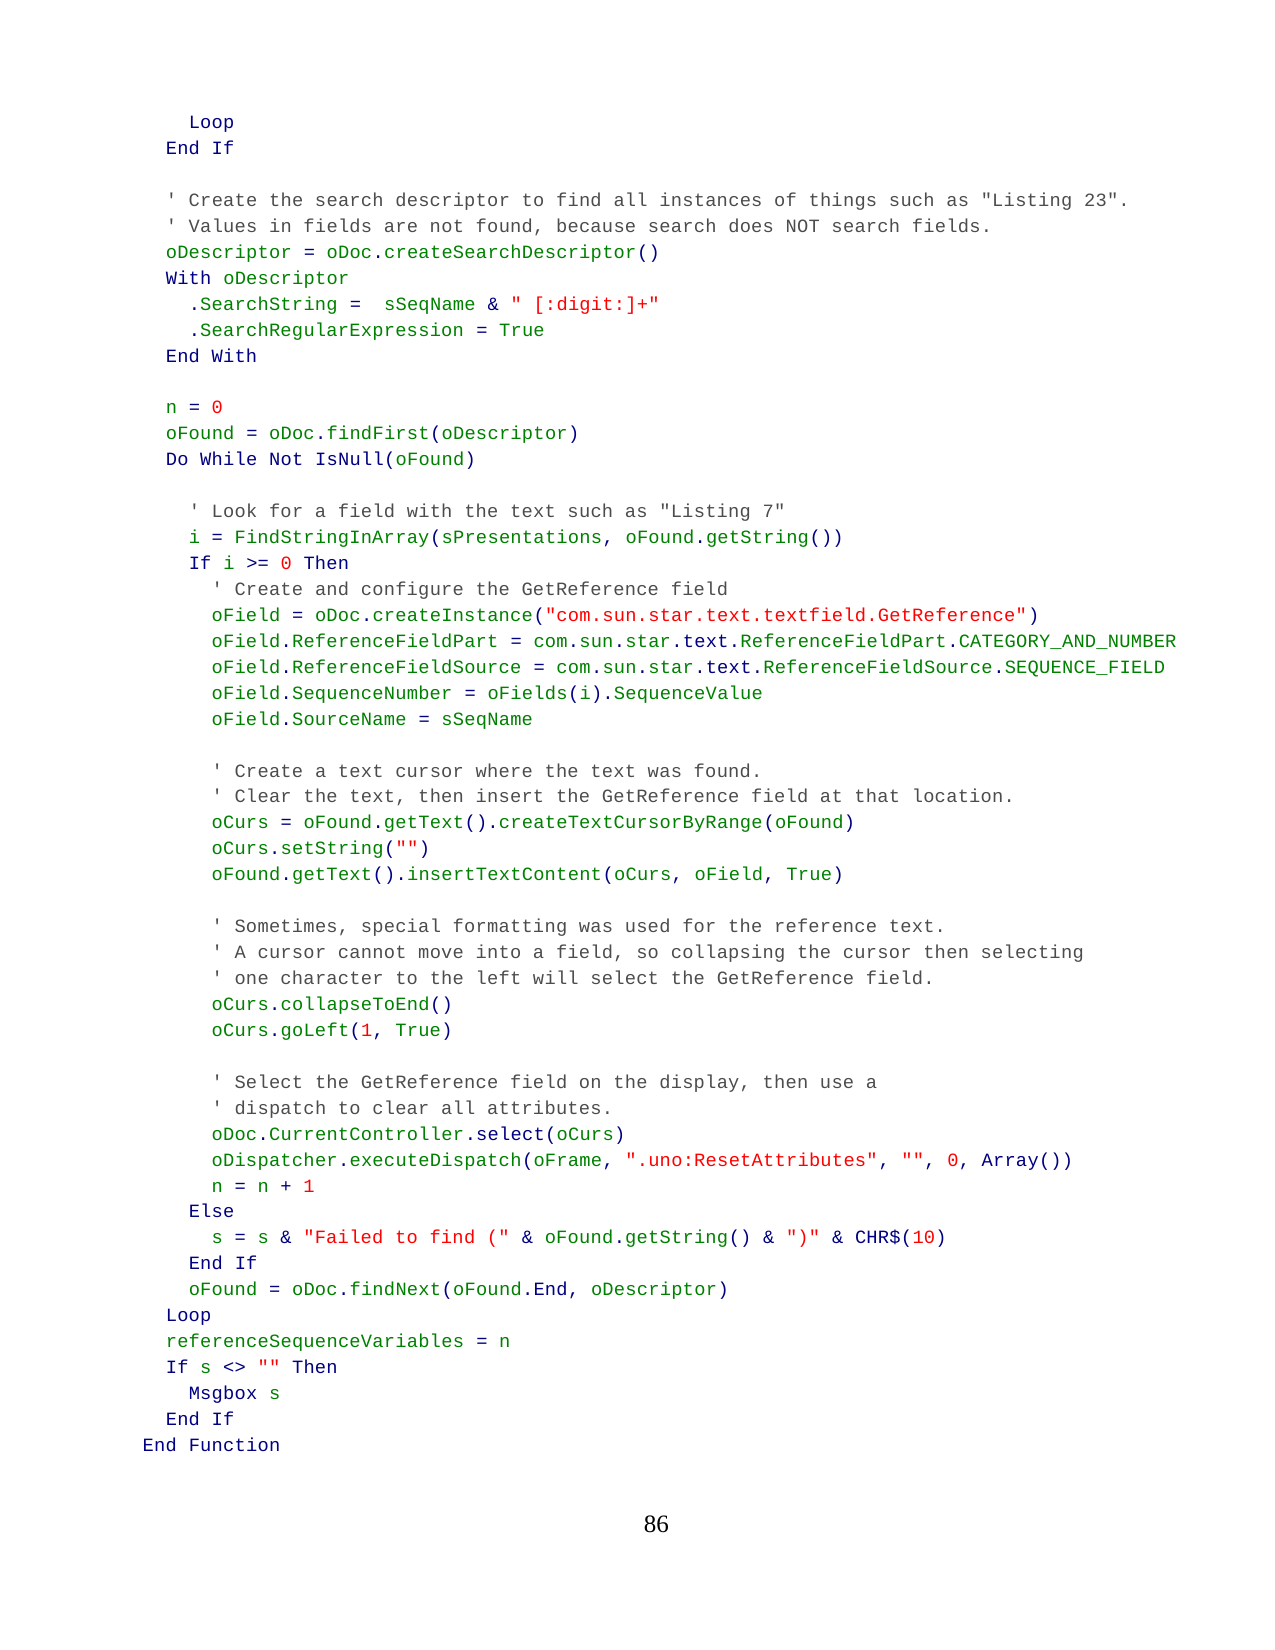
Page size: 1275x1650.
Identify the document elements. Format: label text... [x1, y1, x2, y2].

text ' Create a text cursor where the text was found. [142, 761, 1200, 782]
text .SearchString = sSeqName & " [:digit:]+" [142, 294, 1200, 316]
text s = s & "Failed to find (" & oFound.getString() & ")" & CHR$(10) [142, 1228, 1200, 1249]
text ' A cursor cannot move into a field, so collapsing the cursor then selecting [142, 942, 1200, 964]
text oField = oDoc.createInstance("com.sun.star.text.textfield.GetReference") [142, 605, 1200, 627]
text If s <> "" Then [142, 1357, 1200, 1379]
text oDoc.CurrentController.select(oCurs) [142, 1124, 1200, 1146]
text oFound = oDoc.findFirst(oDescriptor) [142, 424, 1200, 445]
text oCurs.setString("") [142, 839, 1200, 860]
text ' one character to the left will select the GetReference field. [142, 968, 1200, 990]
text ' Select the GetReference field on the display, then use a [142, 1072, 1200, 1094]
text oCurs.collapseToEnd() [142, 994, 1200, 1016]
text ' Look for a field with the text such as "Listing 7" [142, 502, 1200, 523]
text oField.SequenceNumber = oFields(i).SequenceValue [142, 683, 1200, 704]
text End If [142, 1409, 1200, 1431]
text Loop [142, 1306, 1200, 1327]
text oCurs = oFound.getText().createTextCursorByRange(oFound) [142, 813, 1200, 834]
text Do While Not IsNull(oFound) [142, 450, 1200, 471]
text End Function [142, 1435, 1200, 1457]
text n = n + 1 [142, 1176, 1200, 1197]
text Else [142, 1202, 1200, 1223]
text End With [142, 346, 1200, 367]
text i = FindStringInArray(sPresentations, oFound.getString()) [142, 527, 1200, 549]
text oFound.getText().insertTextContent(oCurs, oField, True) [142, 865, 1200, 886]
text referenceSequenceVariables = n [142, 1332, 1200, 1353]
text .SearchRegularExpression = True [142, 320, 1200, 341]
text ' Values in fields are not found, because search does NOT search fields. [142, 216, 1200, 238]
text oCurs.goLeft(1, True) [142, 1020, 1200, 1042]
text oField.ReferenceFieldPart = com.sun.star.text.ReferenceFieldPart.CATEGORY_AND_NUMBER [142, 631, 1200, 653]
text n = 0 [142, 398, 1200, 419]
text ' Create and configure the GetReference field [142, 579, 1200, 601]
text ' Sometimes, special formatting was used for the reference text. [142, 917, 1200, 938]
text oField.ReferenceFieldSource = com.sun.star.text.ReferenceFieldSource.SEQUENCE_FIELD [142, 657, 1200, 679]
text oDispatcher.executeDispatch(oFrame, ".uno:ResetAttributes", "", 0, Array()) [142, 1150, 1200, 1171]
text With oDescriptor [142, 268, 1200, 289]
text oFound = oDoc.findNext(oFound.End, oDescriptor) [142, 1280, 1200, 1301]
text ' Clear the text, then insert the GetReference field at that location. [142, 787, 1200, 808]
text ' dispatch to clear all attributes. [142, 1098, 1200, 1119]
text oDescriptor = oDoc.createSearchDescriptor() [142, 242, 1200, 264]
text ' Create the search descriptor to find all instances of things such as "Listing 23". [142, 190, 1200, 212]
text Loop [142, 112, 1200, 134]
text Msgbox s [142, 1383, 1200, 1405]
text End If [142, 1254, 1200, 1275]
text End If [142, 138, 1200, 160]
text If i >= 0 Then [142, 553, 1200, 575]
text oField.SourceName = sSeqName [142, 709, 1200, 731]
